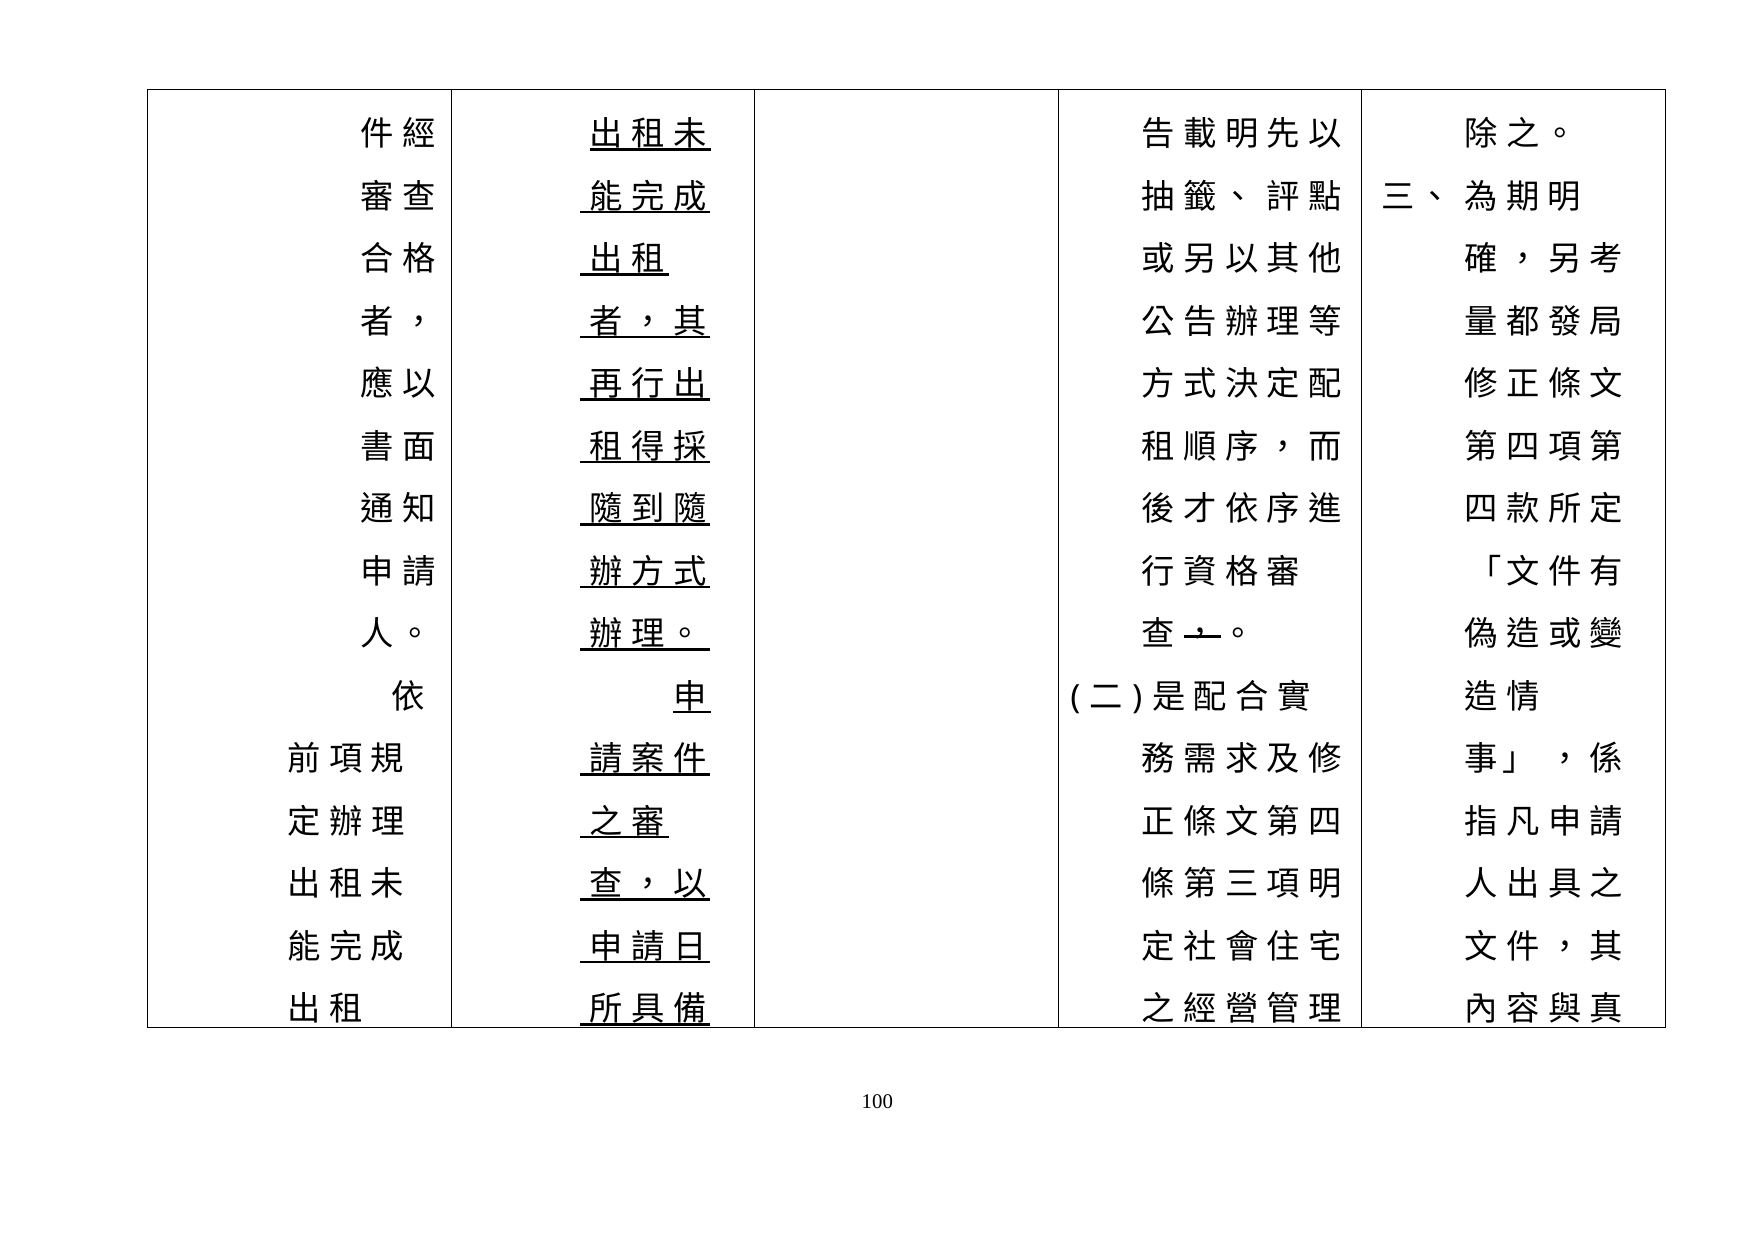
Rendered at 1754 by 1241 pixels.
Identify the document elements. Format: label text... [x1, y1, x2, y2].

table_cell [755, 90, 1058, 1027]
table_cell 件經審查合格者，應以書面通知申請人。 依前項規定辦理出租未能完成出租 [148, 90, 451, 1027]
table_cell 告載明先以抽籤、評點或另以其他公告辦理等方式決定配租順序，而後才依序進行資格審查，。 (二)是配合實務需求及修正條文第四條第三項明定社會住宅之經營管理 [1059, 90, 1361, 1027]
table_cell 除之。 三、為期明確，另考量都發局修正條文第四項第四款所定「文件有偽造或變造情事」，係指凡申請人出具之文件，其內容與真 [1362, 90, 1665, 1027]
table_cell 出租未能完成出租者，其再行出租得採隨到隨辦方式辦理。 申請案件之審查，以申請日所具備 [452, 90, 754, 1027]
